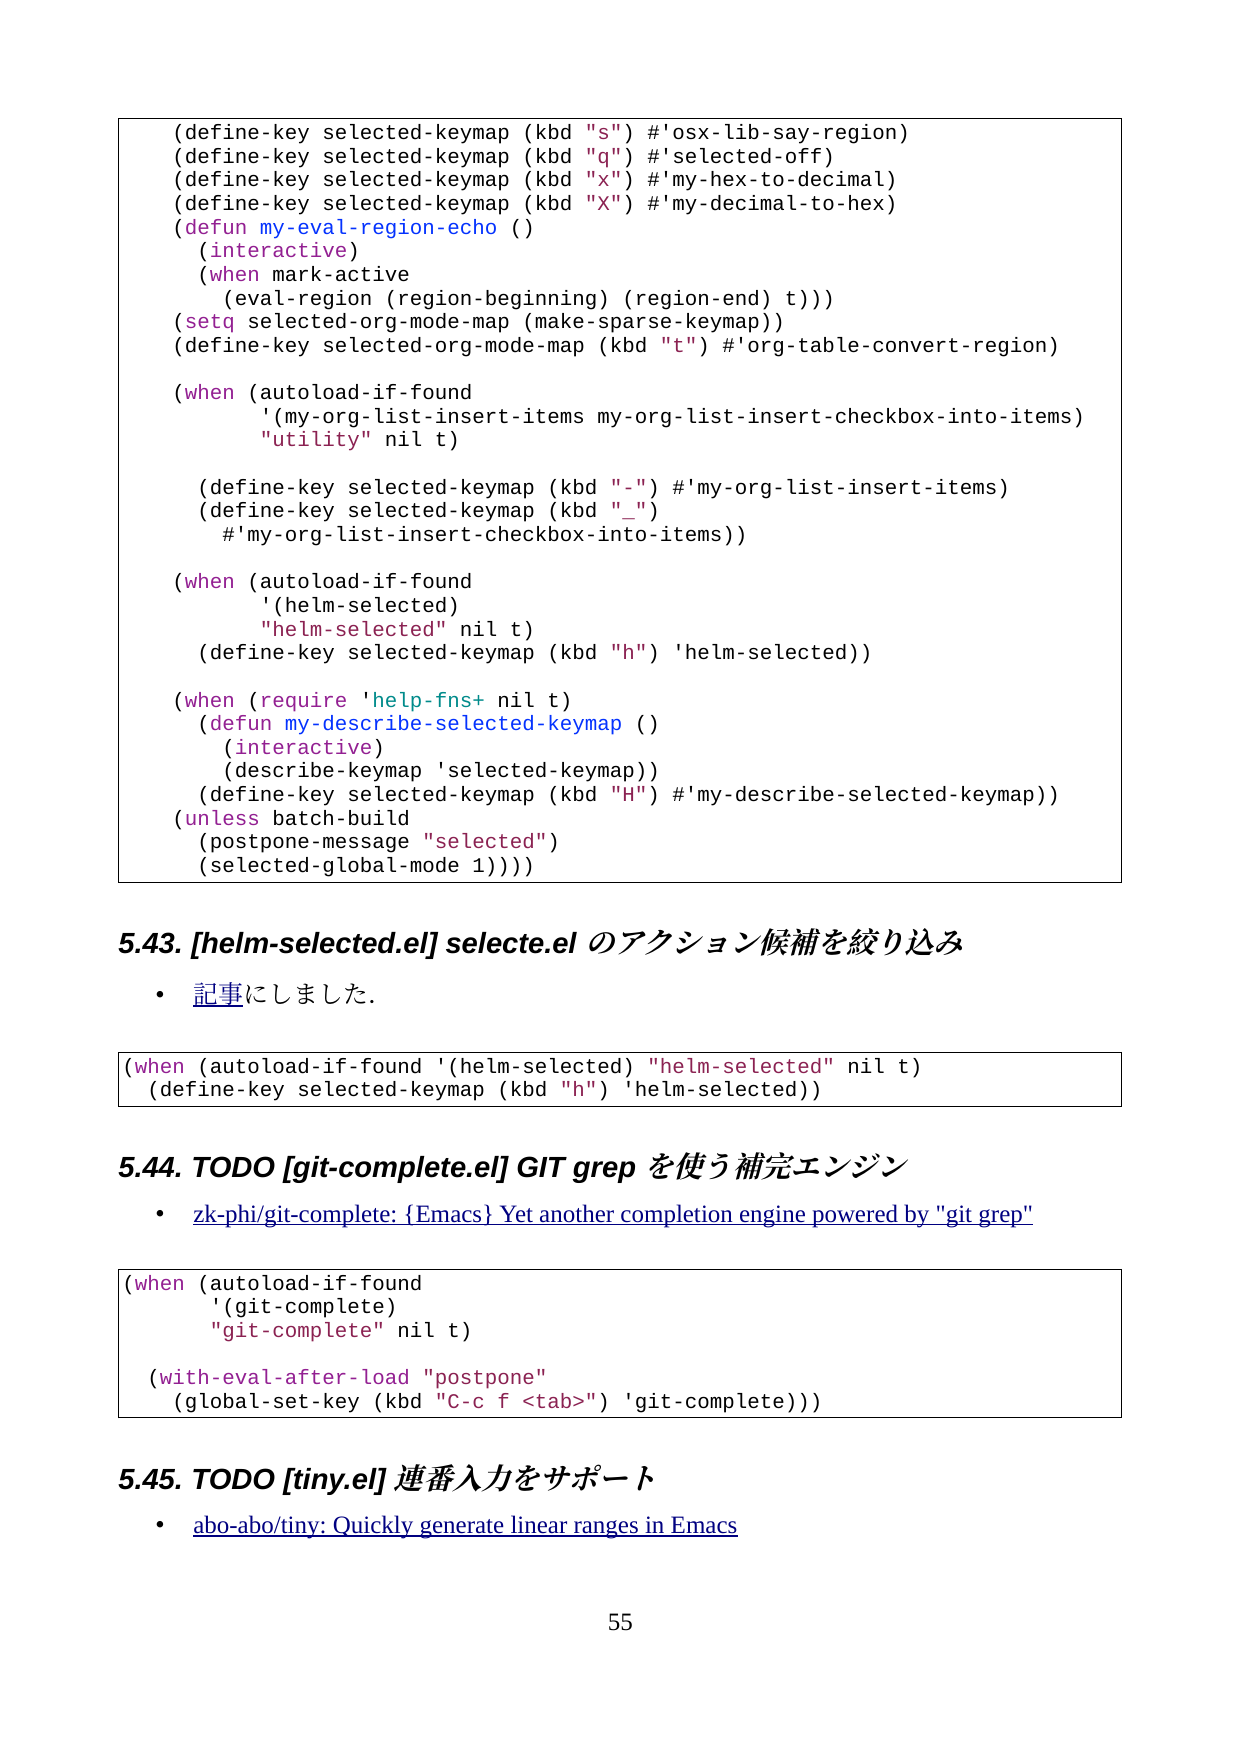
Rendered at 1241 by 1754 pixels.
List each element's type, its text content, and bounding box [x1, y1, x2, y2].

text (with-eval-after-load "postpone" [119, 1363, 1121, 1387]
text (define-key selected-keymap (kbd "-") #'my-org-list-insert-items) [119, 473, 1121, 496]
text '(helm-selected) [119, 591, 1121, 615]
list abo-abo/tiny: Quickly generate linear ranges in Emacs [156, 1510, 1122, 1568]
text #'my-org-list-insert-checkbox-into-items)) [119, 520, 1121, 544]
text (postpone-message "selected") [119, 827, 1121, 851]
text "helm-selected" nil t) [119, 615, 1121, 638]
text (when (autoload-if-found [119, 378, 1121, 402]
subtitle TODO [git-complete.el] GIT grep を使う補完エンジン [118, 1144, 1122, 1186]
text (define-key selected-keymap (kbd "x") #'my-hex-to-decimal) [119, 165, 1121, 189]
text (defun my-eval-region-echo () [119, 213, 1121, 236]
text (when (autoload-if-found [119, 1270, 1121, 1292]
text (when (autoload-if-found '(helm-selected) "helm-selected" nil t) [119, 1053, 1121, 1075]
subtitle TODO [tiny.el] 連番入力をサポート [118, 1456, 1122, 1498]
text "utility" nil t) [119, 426, 1121, 449]
text "git-complete" nil t) [119, 1316, 1121, 1340]
text (define-key selected-keymap (kbd "s") #'osx-lib-say-region) [119, 119, 1121, 142]
text (unless batch-build [119, 804, 1121, 827]
text '(my-org-list-insert-items my-org-list-insert-checkbox-into-items) [119, 402, 1121, 426]
text (define-key selected-keymap (kbd "q") #'selected-off) [119, 142, 1121, 165]
text (defun my-describe-selected-keymap () [119, 709, 1121, 733]
text (when (autoload-if-found [119, 567, 1121, 591]
list zk-phi/git-complete: {Emacs} Yet another completion engine powered by "git grep" [156, 1199, 1122, 1256]
text (interactive) [119, 236, 1121, 260]
text (interactive) [119, 733, 1121, 757]
text '(git-complete) [119, 1292, 1121, 1316]
text (define-key selected-keymap (kbd "H") #'my-describe-selected-keymap)) [119, 780, 1121, 804]
text (eval-region (region-beginning) (region-end) t))) [119, 284, 1121, 307]
text (define-key selected-keymap (kbd "h") 'helm-selected)) [119, 1075, 1121, 1106]
text (global-set-key (kbd "C-c f <tab>") 'git-complete))) [119, 1387, 1121, 1417]
text (define-key selected-keymap (kbd "X") #'my-decimal-to-hex) [119, 189, 1121, 213]
text (define-key selected-org-mode-map (kbd "t") #'org-table-convert-region) [119, 331, 1121, 354]
text (define-key selected-keymap (kbd "h") 'helm-selected)) [119, 638, 1121, 662]
text (define-key selected-keymap (kbd "_") [119, 496, 1121, 520]
text (selected-global-mode 1)))) [119, 851, 1121, 882]
text (setq selected-org-mode-map (make-sparse-keymap)) [119, 307, 1121, 331]
text (describe-keymap 'selected-keymap)) [119, 757, 1121, 780]
text (when mark-active [119, 260, 1121, 284]
subtitle [helm-selected.el] selecte.el のアクション候補を絞り込み [118, 920, 1122, 962]
text (when (require 'help-fns+ nil t) [119, 686, 1121, 709]
list 記事にしました． [156, 974, 1122, 1039]
